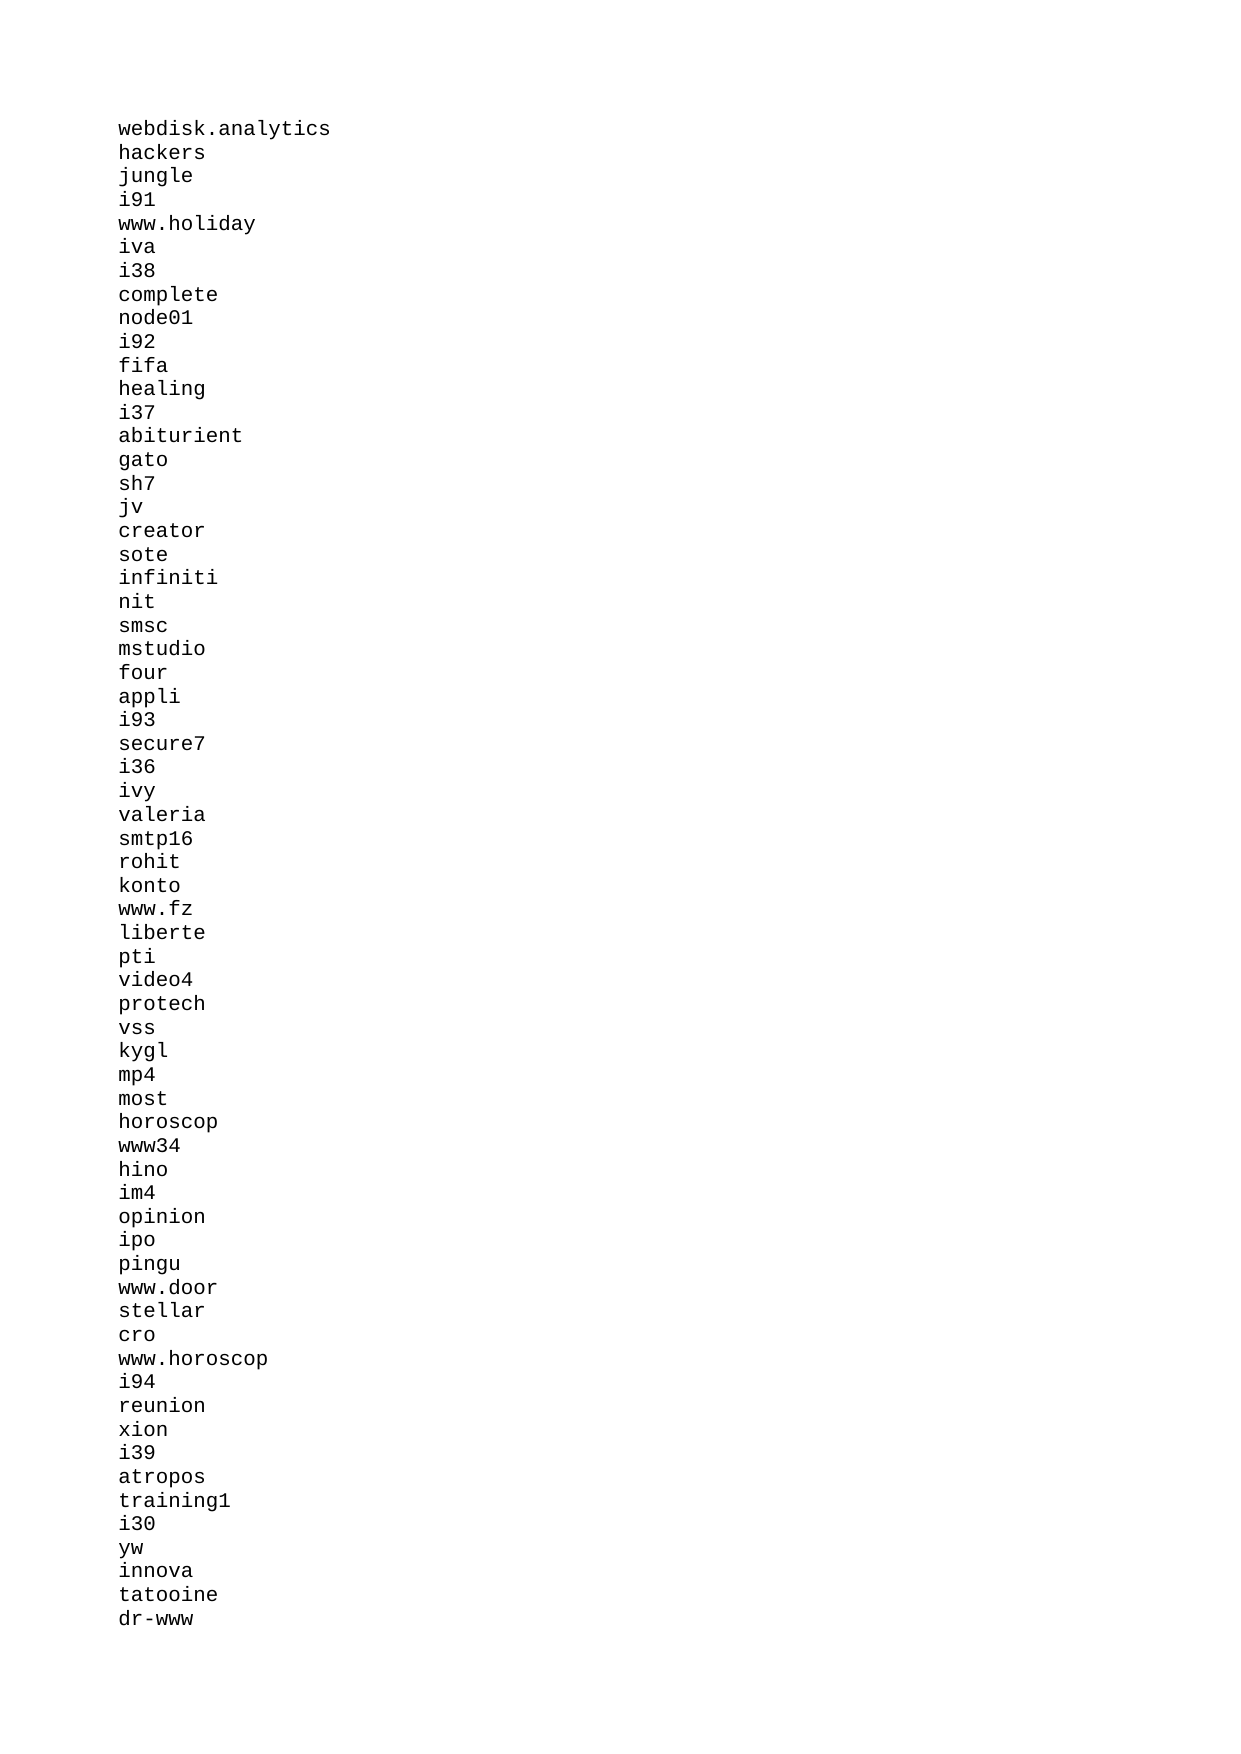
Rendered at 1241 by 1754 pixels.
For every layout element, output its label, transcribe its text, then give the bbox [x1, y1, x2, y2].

text abiturient [118, 426, 1122, 449]
text webdisk.analytics [118, 118, 1122, 142]
text jv [118, 496, 1122, 520]
text i94 [118, 1371, 1122, 1395]
text liberte [118, 922, 1122, 946]
text www.fz [118, 898, 1122, 922]
text fifa [118, 354, 1122, 378]
text iva [118, 236, 1122, 260]
text horoscop [118, 1111, 1122, 1135]
text smsc [118, 615, 1122, 638]
text smtp16 [118, 827, 1122, 851]
text node01 [118, 307, 1122, 331]
text i92 [118, 331, 1122, 354]
text mp4 [118, 1064, 1122, 1088]
text innova [118, 1561, 1122, 1584]
text valeria [118, 804, 1122, 827]
text appli [118, 686, 1122, 709]
text hino [118, 1158, 1122, 1182]
text dr-www [118, 1608, 1122, 1631]
text gato [118, 449, 1122, 473]
text sh7 [118, 473, 1122, 496]
text most [118, 1088, 1122, 1111]
text xion [118, 1419, 1122, 1442]
text creator [118, 520, 1122, 544]
text reunion [118, 1395, 1122, 1419]
text www.horoscop [118, 1348, 1122, 1371]
text hackers [118, 142, 1122, 165]
text mstudio [118, 638, 1122, 662]
text cro [118, 1324, 1122, 1348]
text complete [118, 284, 1122, 307]
text pingu [118, 1253, 1122, 1277]
text protech [118, 993, 1122, 1017]
text nit [118, 591, 1122, 615]
text i39 [118, 1442, 1122, 1466]
text four [118, 662, 1122, 686]
text stellar [118, 1300, 1122, 1324]
text i91 [118, 189, 1122, 213]
text atropos [118, 1466, 1122, 1489]
text sote [118, 544, 1122, 567]
text rohit [118, 851, 1122, 875]
text im4 [118, 1182, 1122, 1206]
text video4 [118, 969, 1122, 993]
text i38 [118, 260, 1122, 284]
text opinion [118, 1206, 1122, 1229]
text ivy [118, 780, 1122, 804]
text kygl [118, 1040, 1122, 1064]
text jungle [118, 165, 1122, 189]
text www.door [118, 1277, 1122, 1300]
text pti [118, 946, 1122, 969]
text tatooine [118, 1584, 1122, 1608]
text i36 [118, 757, 1122, 780]
text yw [118, 1537, 1122, 1561]
text i93 [118, 709, 1122, 733]
text www34 [118, 1135, 1122, 1158]
text infiniti [118, 567, 1122, 591]
text secure7 [118, 733, 1122, 757]
text vss [118, 1017, 1122, 1040]
text healing [118, 378, 1122, 402]
text training1 [118, 1489, 1122, 1513]
text i30 [118, 1513, 1122, 1537]
text ipo [118, 1229, 1122, 1253]
text i37 [118, 402, 1122, 426]
text konto [118, 875, 1122, 898]
text www.holiday [118, 213, 1122, 236]
